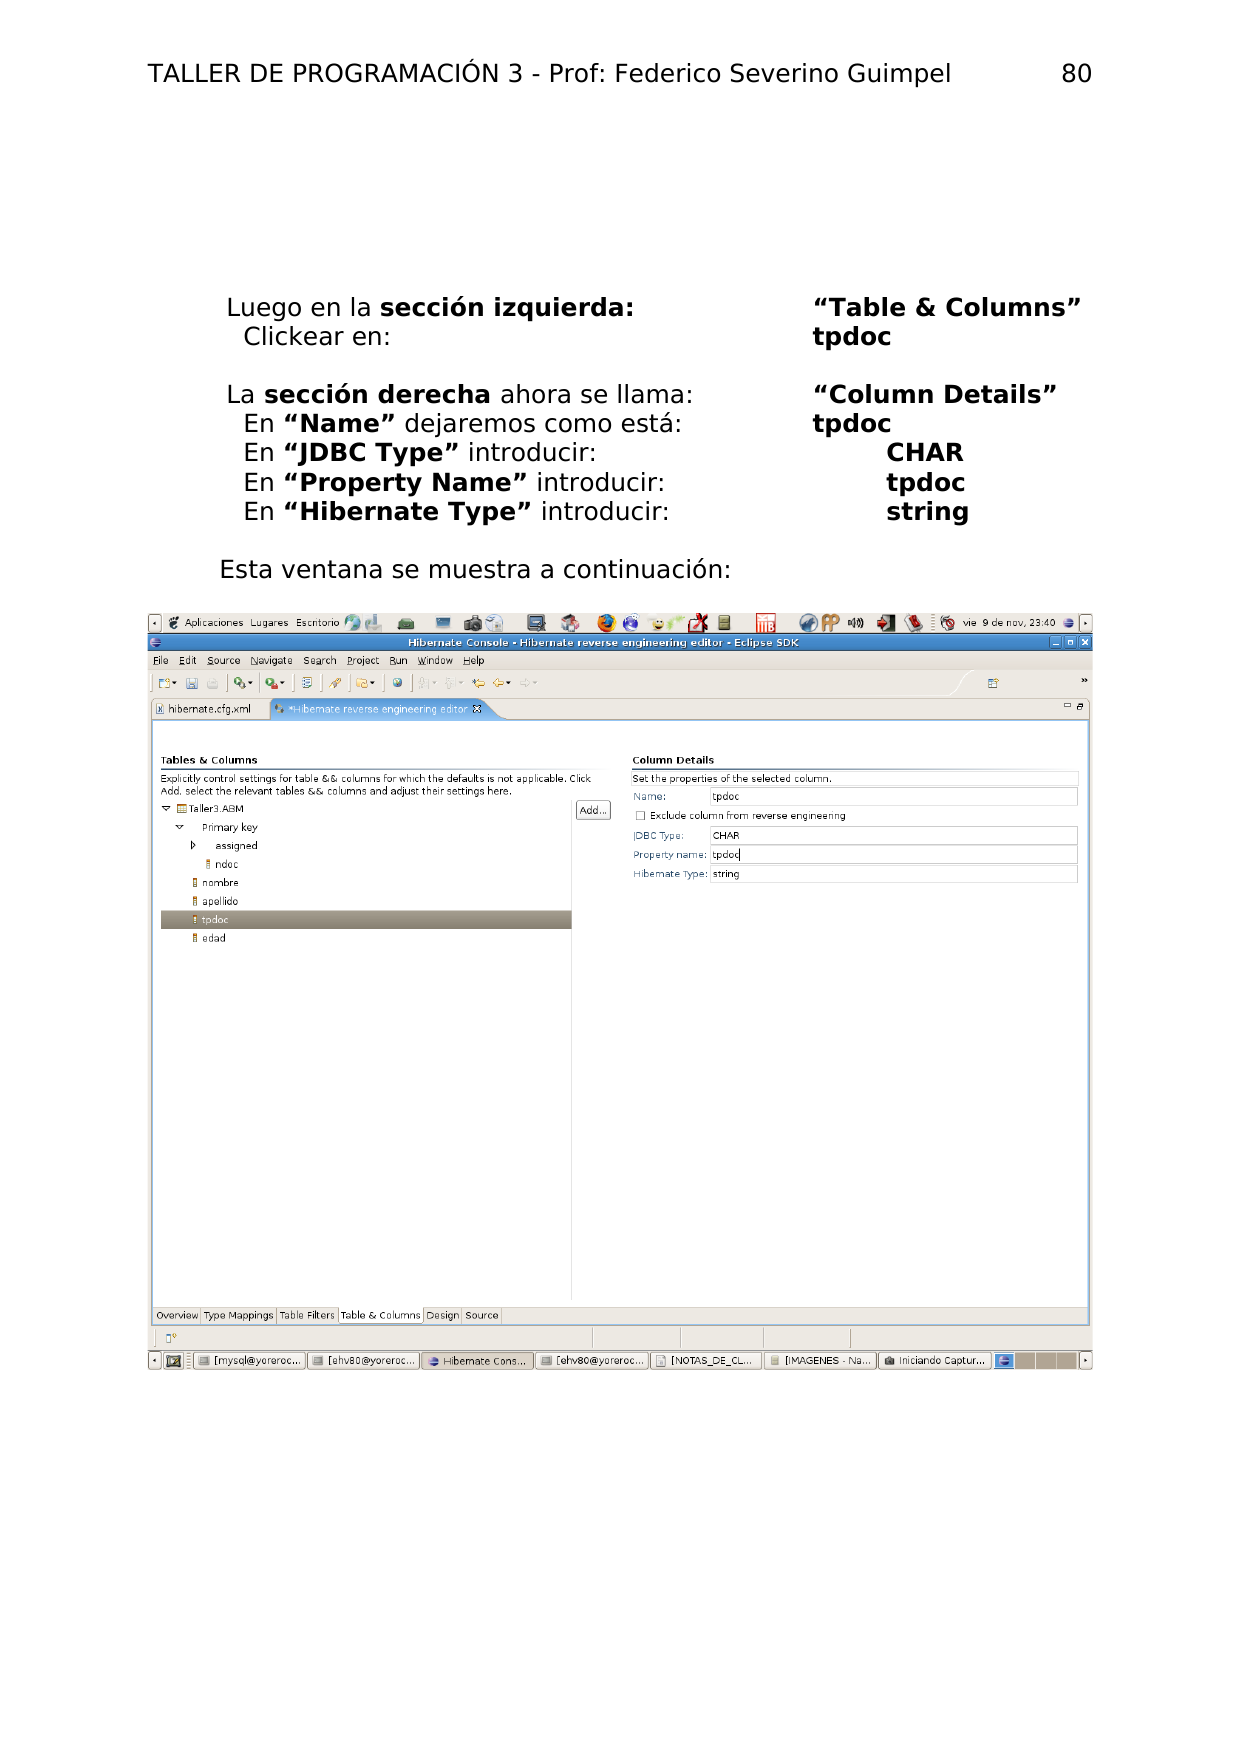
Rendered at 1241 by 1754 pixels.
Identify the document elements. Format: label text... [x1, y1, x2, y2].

text La sección derecha ahora se llama: “Column Details” [148, 380, 1093, 409]
text Esta ventana se muestra a continuación: [148, 555, 1093, 584]
picture [147, 613, 1093, 1370]
text En “JDBC Type” introducir: CHAR [148, 438, 1093, 468]
text En “Name” dejaremos como está: tpdoc [148, 409, 1093, 438]
text Luego en la sección izquierda: “Table & Columns” [148, 293, 1093, 322]
text En “Property Name” introducir: tpdoc [148, 468, 1093, 497]
text En “Hibernate Type” introducir: string [148, 497, 1093, 526]
text Clickear en: tpdoc [148, 322, 1093, 351]
